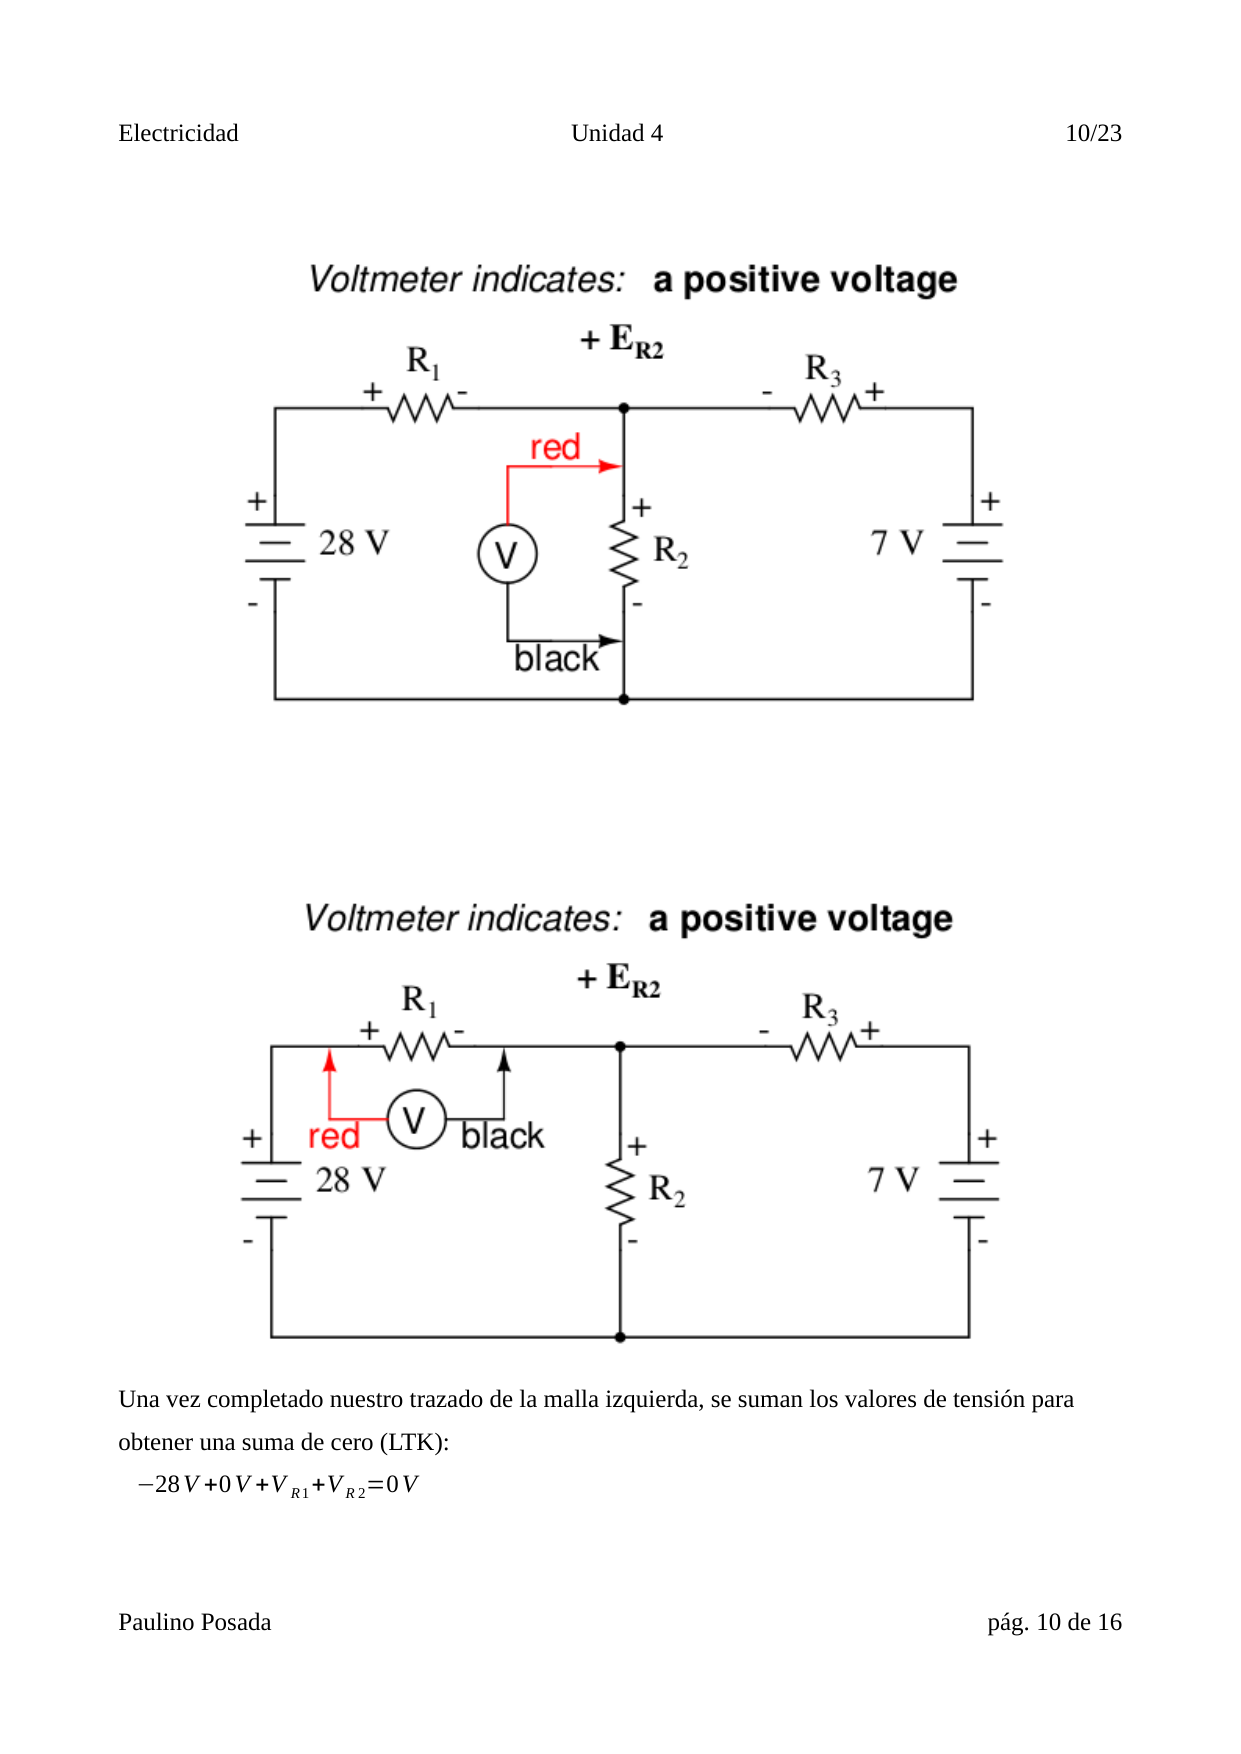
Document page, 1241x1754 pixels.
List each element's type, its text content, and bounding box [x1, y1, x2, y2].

picture [222, 890, 1018, 1353]
picture [219, 255, 1021, 724]
text Una vez completado nuestro trazado de la malla izquierda, se suman los valores de tensión para obtener una suma de cero (LTK): [118, 1384, 1122, 1456]
